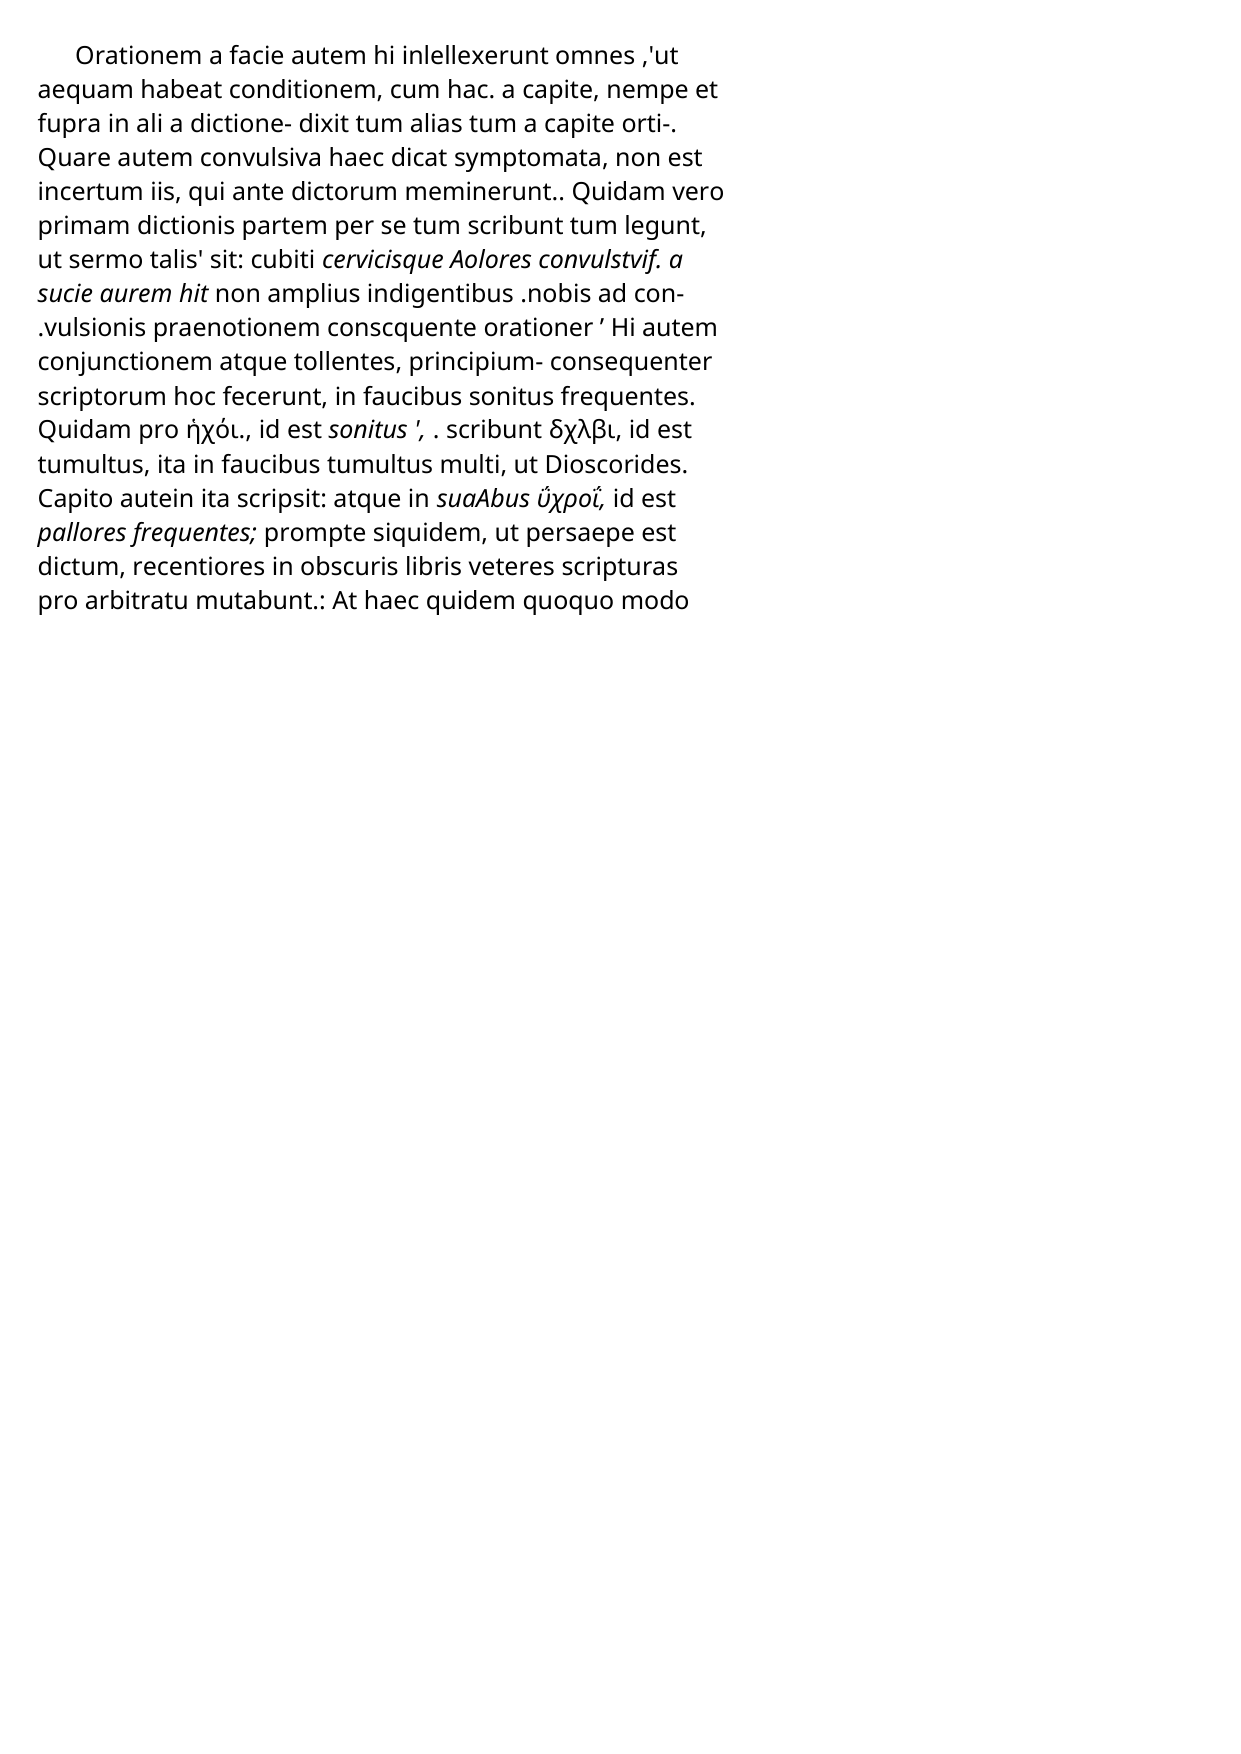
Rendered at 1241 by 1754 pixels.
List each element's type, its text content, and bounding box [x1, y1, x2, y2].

text Orationem a facie autem hi inlellexerunt omnes ,'ut aequam habeat conditionem, cum hac. a capite, nempe et fupra in ali a dictione- dixit tum alias tum a capite orti-. Quare autem convulsiva haec dicat symptomata, non est incertum iis, qui ante dictorum meminerunt.. Quidam vero primam dictionis partem per se tum scribunt tum legunt, ut sermo talis' sit: cubiti cervicisque Aolores convulstvif. a sucie aurem hit non amplius indigentibus .nobis ad con- .vulsionis praenotionem conscquente orationer ’ Hi autem conjunctionem atque tollentes, principium- consequenter scriptorum hoc fecerunt, in faucibus sonitus frequentes. Quidam pro ἡχόι., id est sonitus ', . scribunt δχλβι, id est tumultus, ita in faucibus tumultus multi, ut Dioscorides. Capito autein ita scripsit: atque in suaAbus ΰχροΐ, id est pallores frequentes; prompte siquidem, ut persaepe est dictum, recentiores in obscuris libris veteres scripturas pro arbitratu mutabunt.: At haec quidem quoquo modo [37, 37, 1203, 617]
